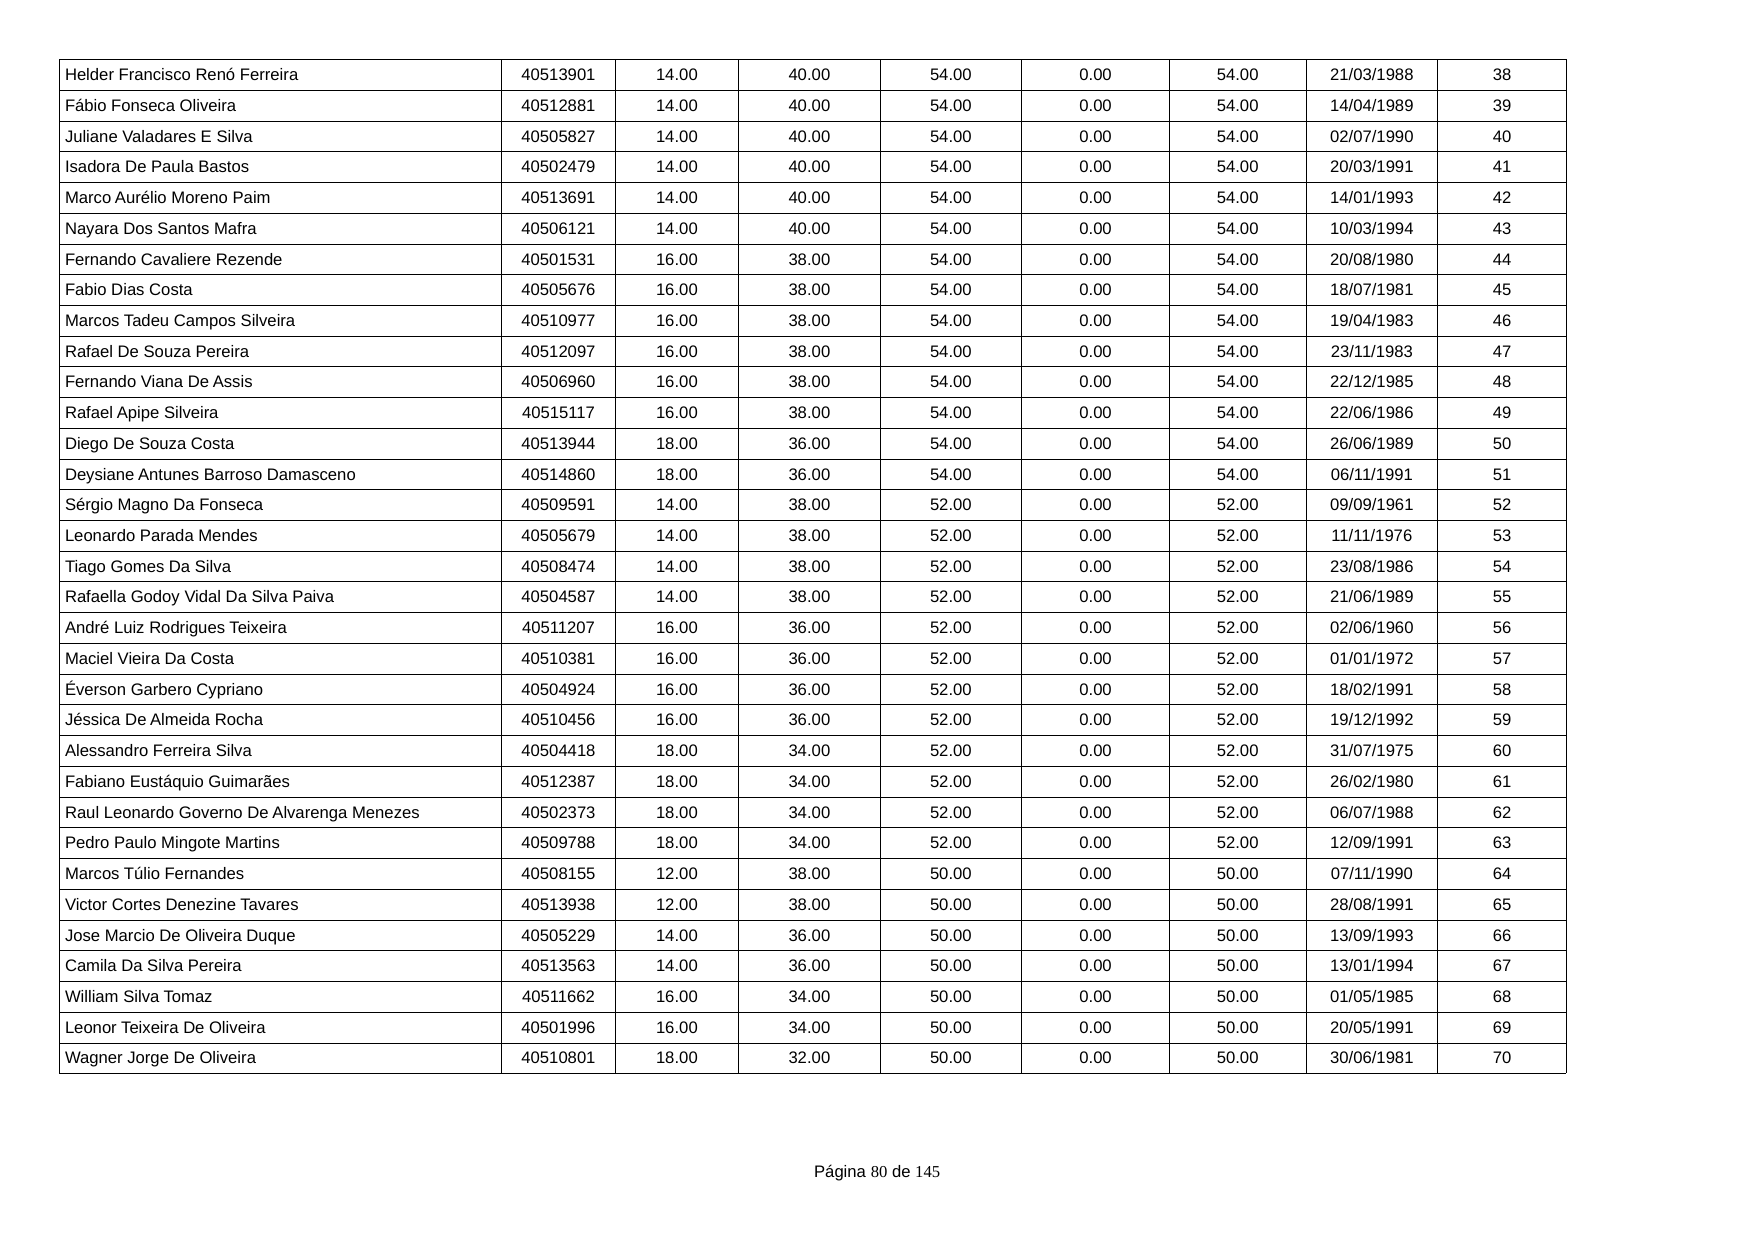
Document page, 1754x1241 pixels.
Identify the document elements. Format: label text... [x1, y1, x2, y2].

table_cell 40501531 [502, 245, 615, 274]
table_cell 40508474 [502, 552, 615, 581]
table_cell 36.00 [739, 921, 880, 950]
table_cell [1567, 981, 1696, 1012]
table_cell 0.00 [1022, 398, 1169, 428]
table_cell 16.00 [616, 982, 738, 1012]
table_cell Alessandro Ferreira Silva [60, 736, 501, 766]
table_cell 34.00 [739, 798, 880, 827]
table_cell 36.00 [739, 675, 880, 704]
table_cell 0.00 [1022, 1013, 1169, 1042]
table_cell 14.00 [616, 183, 738, 213]
table_cell 32.00 [739, 1044, 880, 1073]
table_cell 16.00 [616, 245, 738, 274]
table_cell 54.00 [881, 460, 1021, 489]
table_cell 64 [1438, 859, 1566, 889]
table_cell 61 [1438, 767, 1566, 797]
table_cell [1567, 674, 1696, 704]
table_cell 40505679 [502, 521, 615, 551]
table_cell 50.00 [1170, 1044, 1306, 1073]
table_cell 63 [1438, 828, 1566, 858]
table_cell 0.00 [1022, 460, 1169, 489]
table_cell 52.00 [881, 736, 1021, 766]
table_cell 40510801 [502, 1044, 615, 1073]
table_cell Rafael De Souza Pereira [60, 337, 501, 366]
table_cell 40501996 [502, 1013, 615, 1042]
table_cell Rafaella Godoy Vidal Da Silva Paiva [60, 582, 501, 612]
table_cell 50.00 [881, 1013, 1021, 1042]
table_cell 40502373 [502, 798, 615, 827]
table_cell [1567, 428, 1696, 458]
table_cell 54.00 [1170, 337, 1306, 366]
table_cell [1567, 950, 1696, 981]
table_cell 40505676 [502, 275, 615, 305]
table_cell [1567, 244, 1696, 274]
table_cell 19/04/1983 [1307, 306, 1437, 336]
table_cell 50.00 [1170, 921, 1306, 950]
table_cell Fabiano Eustáquio Guimarães [60, 767, 501, 797]
table_cell [1567, 121, 1696, 151]
table_cell 09/09/1961 [1307, 490, 1437, 520]
table_cell 70 [1438, 1044, 1566, 1073]
table_cell 47 [1438, 337, 1566, 366]
table_cell Marcos Túlio Fernandes [60, 859, 501, 889]
table_cell Camila Da Silva Pereira [60, 951, 501, 981]
table_cell 54 [1438, 552, 1566, 581]
table_cell 36.00 [739, 951, 880, 981]
table_cell 26/02/1980 [1307, 767, 1437, 797]
table_cell Marcos Tadeu Campos Silveira [60, 306, 501, 336]
table_cell 14.00 [616, 582, 738, 612]
table_cell 54.00 [881, 337, 1021, 366]
table_cell 52.00 [1170, 582, 1306, 612]
table_cell [1567, 581, 1696, 612]
table_cell 52.00 [881, 644, 1021, 674]
table_cell 54.00 [1170, 152, 1306, 182]
table_cell Pedro Paulo Mingote Martins [60, 828, 501, 858]
table_cell 52.00 [881, 521, 1021, 551]
table_cell Tiago Gomes Da Silva [60, 552, 501, 581]
table_cell 14.00 [616, 521, 738, 551]
table_cell [1567, 1043, 1696, 1073]
table_cell 12/09/1991 [1307, 828, 1437, 858]
table_cell 42 [1438, 183, 1566, 213]
table_cell 53 [1438, 521, 1566, 551]
table_cell [1567, 336, 1696, 366]
table_cell 0.00 [1022, 767, 1169, 797]
table_cell 40.00 [739, 152, 880, 182]
table_cell 40510977 [502, 306, 615, 336]
table_cell 0.00 [1022, 367, 1169, 397]
table_cell 58 [1438, 675, 1566, 704]
table_cell 36.00 [739, 613, 880, 643]
table_cell 54.00 [881, 245, 1021, 274]
table_cell 36.00 [739, 429, 880, 458]
table_cell 34.00 [739, 1013, 880, 1042]
table_cell 23/08/1986 [1307, 552, 1437, 581]
table_cell 0.00 [1022, 275, 1169, 305]
table_cell [1567, 397, 1696, 428]
table_cell 16.00 [616, 275, 738, 305]
table_cell 13/01/1994 [1307, 951, 1437, 981]
table_cell 38.00 [739, 398, 880, 428]
table_cell 0.00 [1022, 552, 1169, 581]
table_cell [1567, 489, 1696, 520]
table_cell 14.00 [616, 490, 738, 520]
table_cell 50.00 [1170, 859, 1306, 889]
table_cell Diego De Souza Costa [60, 429, 501, 458]
table_cell 30/06/1981 [1307, 1044, 1437, 1073]
table_cell 52.00 [881, 705, 1021, 735]
table_cell 16.00 [616, 398, 738, 428]
table_cell Fernando Viana De Assis [60, 367, 501, 397]
table_cell 0.00 [1022, 122, 1169, 151]
table_cell 10/03/1994 [1307, 214, 1437, 243]
table_cell 40509591 [502, 490, 615, 520]
table_cell 16.00 [616, 705, 738, 735]
table_cell 39 [1438, 91, 1566, 121]
table_cell [1567, 59, 1696, 90]
table_cell 50.00 [881, 921, 1021, 950]
table_cell 62 [1438, 798, 1566, 827]
table_cell 52.00 [881, 582, 1021, 612]
table_cell 40511662 [502, 982, 615, 1012]
table_cell 34.00 [739, 828, 880, 858]
table_cell 21/06/1989 [1307, 582, 1437, 612]
table_cell 16.00 [616, 367, 738, 397]
table_cell 38.00 [739, 859, 880, 889]
table_cell 40.00 [739, 60, 880, 90]
table_cell 51 [1438, 460, 1566, 489]
table_cell 26/06/1989 [1307, 429, 1437, 458]
table_cell [1567, 735, 1696, 766]
table_cell 66 [1438, 921, 1566, 950]
table_cell 54.00 [881, 398, 1021, 428]
table_cell 23/11/1983 [1307, 337, 1437, 366]
table_cell 38.00 [739, 521, 880, 551]
table_cell 38.00 [739, 552, 880, 581]
table_cell 50.00 [881, 859, 1021, 889]
table_cell 54.00 [881, 122, 1021, 151]
table_cell Marco Aurélio Moreno Paim [60, 183, 501, 213]
table_cell Wagner Jorge De Oliveira [60, 1044, 501, 1073]
table_cell 19/12/1992 [1307, 705, 1437, 735]
table_cell 18.00 [616, 798, 738, 827]
table_cell 40 [1438, 122, 1566, 151]
table_cell 22/12/1985 [1307, 367, 1437, 397]
table_cell 52.00 [1170, 828, 1306, 858]
table_cell 40.00 [739, 122, 880, 151]
table_cell 69 [1438, 1013, 1566, 1042]
table_cell 52.00 [1170, 798, 1306, 827]
table_cell 0.00 [1022, 582, 1169, 612]
table_cell 40509788 [502, 828, 615, 858]
table_cell 0.00 [1022, 337, 1169, 366]
table_cell Sérgio Magno Da Fonseca [60, 490, 501, 520]
table_cell 40508155 [502, 859, 615, 889]
table_cell 38.00 [739, 306, 880, 336]
table_cell 52.00 [881, 490, 1021, 520]
table_cell 50.00 [881, 951, 1021, 981]
table_cell 31/07/1975 [1307, 736, 1437, 766]
table_cell 40.00 [739, 91, 880, 121]
table_cell 54.00 [1170, 275, 1306, 305]
table_cell Leonor Teixeira De Oliveira [60, 1013, 501, 1042]
table_cell 52.00 [881, 828, 1021, 858]
table_cell 0.00 [1022, 859, 1169, 889]
table_cell 54.00 [1170, 460, 1306, 489]
table_cell 50.00 [1170, 890, 1306, 919]
table_cell 40502479 [502, 152, 615, 182]
table_cell 38 [1438, 60, 1566, 90]
table_cell 40510456 [502, 705, 615, 735]
table_cell 0.00 [1022, 152, 1169, 182]
table_cell 0.00 [1022, 429, 1169, 458]
table_cell 18.00 [616, 736, 738, 766]
table_cell 50.00 [1170, 982, 1306, 1012]
table_cell 28/08/1991 [1307, 890, 1437, 919]
table_cell 40513691 [502, 183, 615, 213]
table_cell 40504418 [502, 736, 615, 766]
table_cell [1567, 643, 1696, 674]
table_cell 0.00 [1022, 644, 1169, 674]
table_cell [1567, 151, 1696, 182]
table_cell 40512097 [502, 337, 615, 366]
table_cell 01/05/1985 [1307, 982, 1437, 1012]
table_cell 40506960 [502, 367, 615, 397]
table_cell 54.00 [881, 275, 1021, 305]
table_cell Raul Leonardo Governo De Alvarenga Menezes [60, 798, 501, 827]
table_cell 57 [1438, 644, 1566, 674]
table_cell 0.00 [1022, 306, 1169, 336]
table_cell 0.00 [1022, 705, 1169, 735]
table_cell 14.00 [616, 214, 738, 243]
table_cell [1567, 551, 1696, 581]
table_cell 0.00 [1022, 490, 1169, 520]
table_cell 40512387 [502, 767, 615, 797]
table_cell 52.00 [881, 552, 1021, 581]
table_cell 16.00 [616, 675, 738, 704]
table_cell 54.00 [881, 429, 1021, 458]
table_cell 02/07/1990 [1307, 122, 1437, 151]
table_cell 54.00 [881, 214, 1021, 243]
table_cell 38.00 [739, 582, 880, 612]
table_cell [1567, 612, 1696, 643]
table_cell 50.00 [1170, 951, 1306, 981]
table_cell 0.00 [1022, 951, 1169, 981]
table_cell 18.00 [616, 429, 738, 458]
table_cell [1567, 797, 1696, 827]
table_cell 54.00 [1170, 214, 1306, 243]
table_cell 36.00 [739, 705, 880, 735]
table_cell 54.00 [1170, 91, 1306, 121]
table_cell 52.00 [881, 613, 1021, 643]
table_cell [59, 1074, 1566, 1161]
table_cell 40505827 [502, 122, 615, 151]
table_cell 34.00 [739, 736, 880, 766]
table_cell [1567, 305, 1696, 336]
table_cell Fabio Dias Costa [60, 275, 501, 305]
table_cell 14.00 [616, 152, 738, 182]
table_cell 59 [1438, 705, 1566, 735]
table_cell 52.00 [881, 798, 1021, 827]
table_cell 13/09/1993 [1307, 921, 1437, 950]
table_cell [1566, 1073, 1696, 1161]
table_cell 0.00 [1022, 982, 1169, 1012]
table_cell 67 [1438, 951, 1566, 981]
table_cell 16.00 [616, 1013, 738, 1042]
table_cell 40505229 [502, 921, 615, 950]
table_cell 52.00 [1170, 613, 1306, 643]
table_cell 07/11/1990 [1307, 859, 1437, 889]
table_cell 52 [1438, 490, 1566, 520]
table_cell 56 [1438, 613, 1566, 643]
table_cell 0.00 [1022, 60, 1169, 90]
table_cell 40.00 [739, 183, 880, 213]
table_cell [1567, 459, 1696, 489]
table_cell 54.00 [1170, 429, 1306, 458]
table_cell 55 [1438, 582, 1566, 612]
table_cell 20/05/1991 [1307, 1013, 1437, 1042]
table_cell 0.00 [1022, 91, 1169, 121]
table_cell 12.00 [616, 859, 738, 889]
table_cell 40511207 [502, 613, 615, 643]
table_cell 52.00 [1170, 552, 1306, 581]
table_cell 22/06/1986 [1307, 398, 1437, 428]
table_cell Jose Marcio De Oliveira Duque [60, 921, 501, 950]
table_cell Rafael Apipe Silveira [60, 398, 501, 428]
table_cell 18.00 [616, 767, 738, 797]
table_cell 18/02/1991 [1307, 675, 1437, 704]
table_cell 40510381 [502, 644, 615, 674]
table_cell 40512881 [502, 91, 615, 121]
table_cell 54.00 [881, 306, 1021, 336]
table_cell Fernando Cavaliere Rezende [60, 245, 501, 274]
table_cell [1567, 766, 1696, 797]
table_cell Victor Cortes Denezine Tavares [60, 890, 501, 919]
table_cell 40513563 [502, 951, 615, 981]
table_cell 38.00 [739, 890, 880, 919]
table_cell 18/07/1981 [1307, 275, 1437, 305]
table_cell 18.00 [616, 1044, 738, 1073]
table_cell Éverson Garbero Cypriano [60, 675, 501, 704]
table_cell [1567, 520, 1696, 551]
table_cell 45 [1438, 275, 1566, 305]
table_cell Nayara Dos Santos Mafra [60, 214, 501, 243]
table_cell [1567, 920, 1696, 950]
table_cell [1567, 182, 1696, 213]
table_cell [1567, 704, 1696, 735]
table_cell [1567, 274, 1696, 305]
table_cell 40513901 [502, 60, 615, 90]
table_cell [1567, 858, 1696, 889]
table_cell [1567, 1012, 1696, 1042]
table_cell Isadora De Paula Bastos [60, 152, 501, 182]
table_cell Leonardo Parada Mendes [60, 521, 501, 551]
table_cell 0.00 [1022, 736, 1169, 766]
table_cell 0.00 [1022, 828, 1169, 858]
table_cell 54.00 [1170, 367, 1306, 397]
table_cell 52.00 [1170, 521, 1306, 551]
table_cell 54.00 [1170, 183, 1306, 213]
table_cell 54.00 [1170, 122, 1306, 151]
table_cell 40506121 [502, 214, 615, 243]
table_cell 50.00 [881, 890, 1021, 919]
table_cell 65 [1438, 890, 1566, 919]
table_cell 54.00 [881, 183, 1021, 213]
table_cell 50 [1438, 429, 1566, 458]
table_cell Jéssica De Almeida Rocha [60, 705, 501, 735]
table_cell 0.00 [1022, 245, 1169, 274]
table_cell 38.00 [739, 367, 880, 397]
table_cell 11/11/1976 [1307, 521, 1437, 551]
table_cell 20/03/1991 [1307, 152, 1437, 182]
table_cell 34.00 [739, 767, 880, 797]
table_cell 54.00 [881, 60, 1021, 90]
table_cell 0.00 [1022, 798, 1169, 827]
table_cell 36.00 [739, 460, 880, 489]
table_cell 0.00 [1022, 1044, 1169, 1073]
table_cell 50.00 [881, 982, 1021, 1012]
table_cell 38.00 [739, 337, 880, 366]
table_cell 54.00 [881, 152, 1021, 182]
table_cell 14/01/1993 [1307, 183, 1437, 213]
table_cell William Silva Tomaz [60, 982, 501, 1012]
table_cell 06/11/1991 [1307, 460, 1437, 489]
table_cell 34.00 [739, 982, 880, 1012]
table_cell 0.00 [1022, 521, 1169, 551]
table_cell 14.00 [616, 91, 738, 121]
table_cell 49 [1438, 398, 1566, 428]
table_cell 06/07/1988 [1307, 798, 1437, 827]
table_cell Fábio Fonseca Oliveira [60, 91, 501, 121]
table_cell 54.00 [1170, 306, 1306, 336]
table_cell 02/06/1960 [1307, 613, 1437, 643]
table_cell 46 [1438, 306, 1566, 336]
table_cell Maciel Vieira Da Costa [60, 644, 501, 674]
table_cell 01/01/1972 [1307, 644, 1437, 674]
table_cell 52.00 [1170, 736, 1306, 766]
table_cell 36.00 [739, 644, 880, 674]
table_cell 52.00 [881, 767, 1021, 797]
table_cell 54.00 [1170, 60, 1306, 90]
table_cell 52.00 [881, 675, 1021, 704]
table_cell 14/04/1989 [1307, 91, 1437, 121]
table_cell 52.00 [1170, 644, 1306, 674]
table_cell 14.00 [616, 951, 738, 981]
table_cell 0.00 [1022, 890, 1169, 919]
table_cell 0.00 [1022, 921, 1169, 950]
table_cell 20/08/1980 [1307, 245, 1437, 274]
table_cell Helder Francisco Renó Ferreira [60, 60, 501, 90]
table_cell 0.00 [1022, 613, 1169, 643]
table_cell [1567, 90, 1696, 121]
table_cell 40514860 [502, 460, 615, 489]
table_cell 14.00 [616, 552, 738, 581]
table_cell 38.00 [739, 490, 880, 520]
table_cell 48 [1438, 367, 1566, 397]
table_cell 40504924 [502, 675, 615, 704]
table_cell 52.00 [1170, 705, 1306, 735]
table_cell 40513938 [502, 890, 615, 919]
table_cell 16.00 [616, 613, 738, 643]
table_cell [1567, 827, 1696, 858]
table_cell 12.00 [616, 890, 738, 919]
table_cell 14.00 [616, 921, 738, 950]
table_cell [1567, 366, 1696, 397]
table_cell 40515117 [502, 398, 615, 428]
table_cell 52.00 [1170, 767, 1306, 797]
table_cell [1567, 213, 1696, 243]
table_cell André Luiz Rodrigues Teixeira [60, 613, 501, 643]
table_cell 54.00 [881, 367, 1021, 397]
table_cell 40.00 [739, 214, 880, 243]
table_cell 16.00 [616, 306, 738, 336]
table_cell Deysiane Antunes Barroso Damasceno [60, 460, 501, 489]
table_cell 16.00 [616, 644, 738, 674]
table_cell 43 [1438, 214, 1566, 243]
table_cell 0.00 [1022, 675, 1169, 704]
table_cell 52.00 [1170, 675, 1306, 704]
table_cell 40513944 [502, 429, 615, 458]
table_cell 54.00 [881, 91, 1021, 121]
table_cell 50.00 [881, 1044, 1021, 1073]
table_cell 0.00 [1022, 214, 1169, 243]
table_cell 0.00 [1022, 183, 1169, 213]
table_cell 50.00 [1170, 1013, 1306, 1042]
table_cell 38.00 [739, 275, 880, 305]
table_cell 44 [1438, 245, 1566, 274]
table_cell 18.00 [616, 460, 738, 489]
table_cell Juliane Valadares E Silva [60, 122, 501, 151]
table_cell 38.00 [739, 245, 880, 274]
table_cell 16.00 [616, 337, 738, 366]
table_cell 41 [1438, 152, 1566, 182]
table_cell 14.00 [616, 60, 738, 90]
table_cell 54.00 [1170, 398, 1306, 428]
table_cell 54.00 [1170, 245, 1306, 274]
table_cell 40504587 [502, 582, 615, 612]
table_cell 52.00 [1170, 490, 1306, 520]
table_cell 18.00 [616, 828, 738, 858]
table_cell [1567, 889, 1696, 919]
table_cell 21/03/1988 [1307, 60, 1437, 90]
table_cell 68 [1438, 982, 1566, 1012]
table_cell 60 [1438, 736, 1566, 766]
table_cell 14.00 [616, 122, 738, 151]
